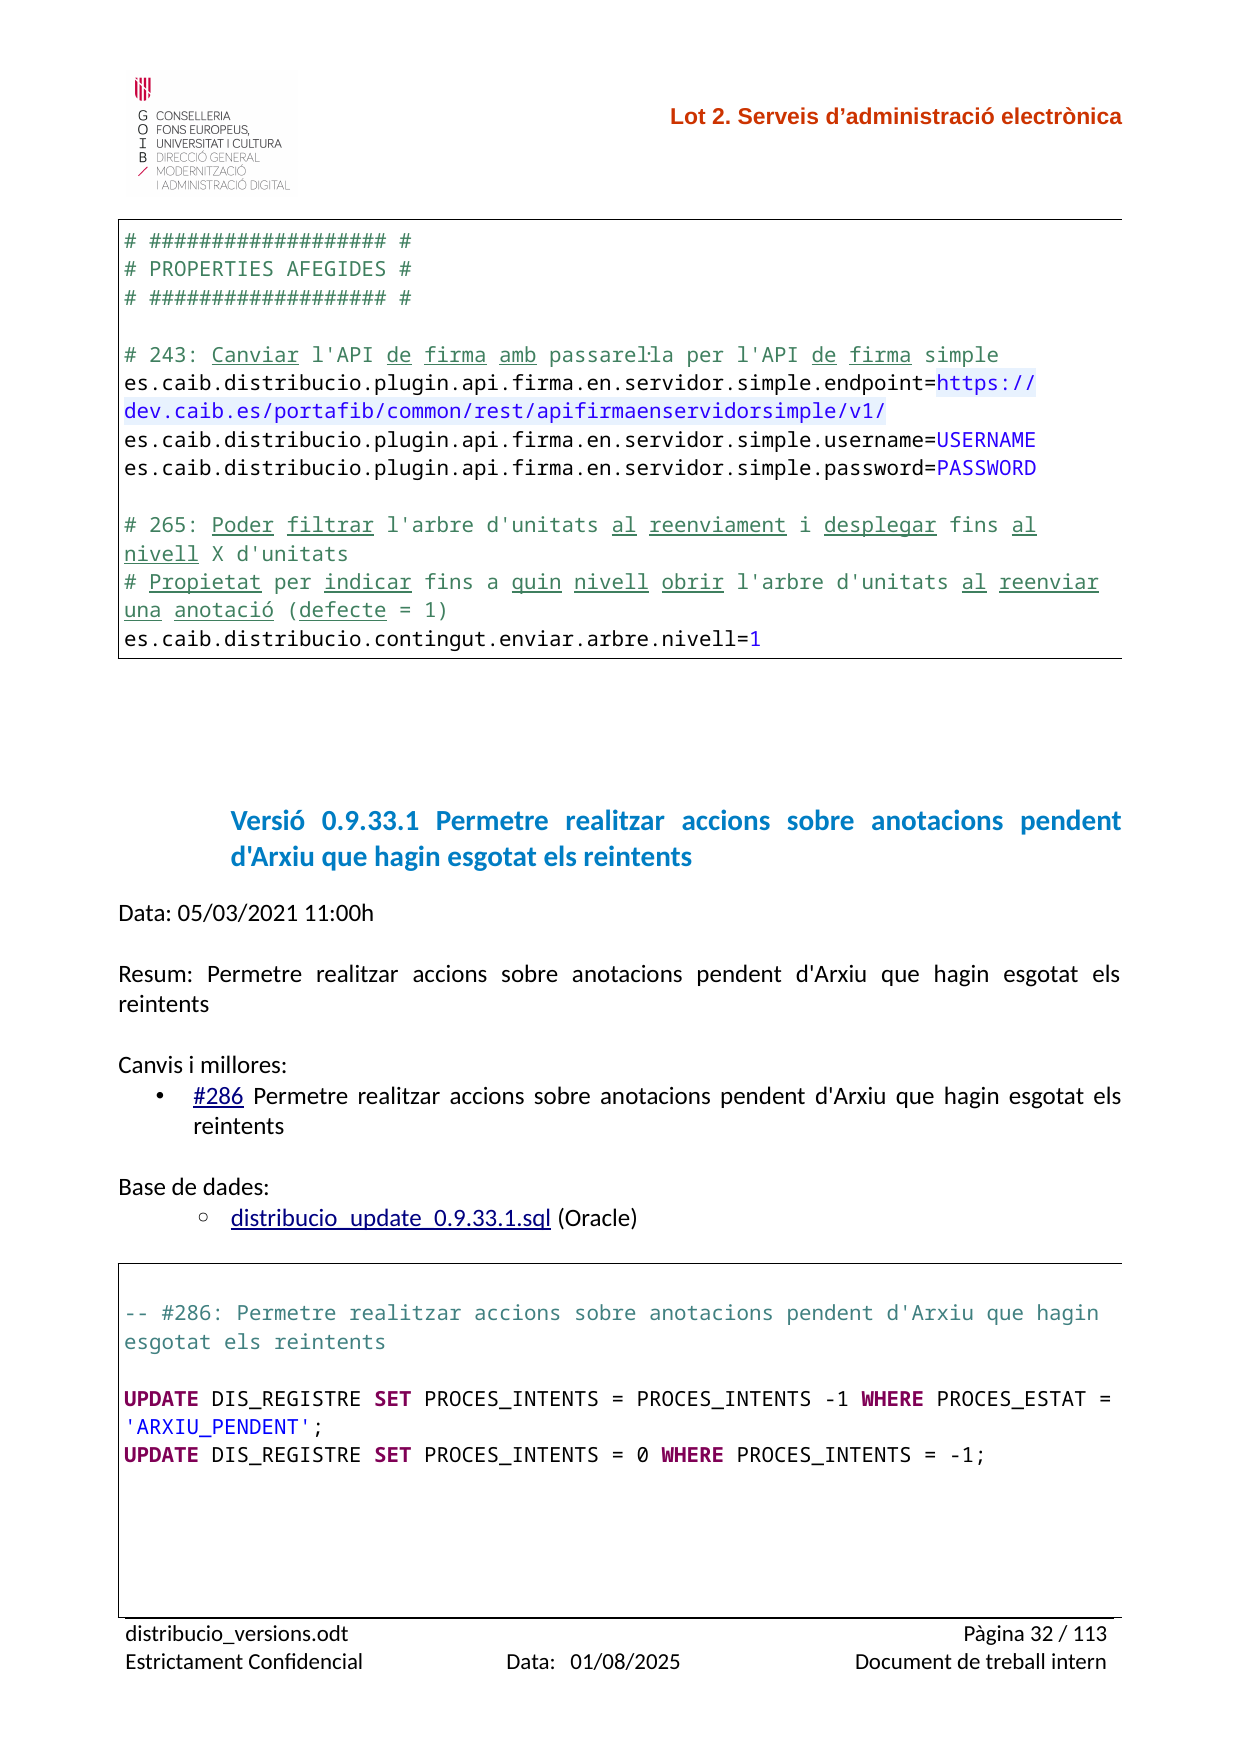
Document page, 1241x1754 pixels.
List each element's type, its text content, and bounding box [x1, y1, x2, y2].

list distribucio_update_0.9.33.1.sql (Oracle) [193, 1202, 1122, 1233]
text Resum: Permetre realitzar accions sobre anotacions pendent d'Arxiu que hagin esgotat els reintents [118, 958, 1122, 1019]
text Canvis i millores: [118, 1049, 1122, 1080]
text Base de dades: [118, 1172, 1122, 1202]
picture [126, 70, 299, 197]
table_header # ################### # # PROPERTIES AFEGIDES # # ################### # # 243: Canviar l'API de firma amb passarel·la per l'API de firma simple es.caib.distribucio.plugin.api.firma.en.servidor.simple.endpoint=https://dev.caib.es/portafib/common/rest/apifirmaenservidorsimple/v1/ es.caib.distribucio.plugin.api.firma.en.servidor.simple.username=USERNAME es.caib.distribucio.plugin.api.firma.en.servidor.simple.password=PASSWORD # 265: Poder filtrar l'arbre d'unitats al reenviament i desplegar fins al nivell X d'unitats # Propietat per indicar fins a quin nivell obrir l'arbre d'unitats al reenviar una anotació (defecte = 1) es.caib.distribucio.contingut.enviar.arbre.nivell=1 [119, 220, 1122, 658]
text Data: 05/03/2021 11:00h [118, 897, 1122, 927]
list #286 Permetre realitzar accions sobre anotacions pendent d'Arxiu que hagin esgotat els reintents [156, 1080, 1122, 1141]
table_header -- #286: Permetre realitzar accions sobre anotacions pendent d'Arxiu que hagin esgotat els reintents UPDATE DIS_REGISTRE SET PROCES_INTENTS = PROCES_INTENTS -1 WHERE PROCES_ESTAT = 'ARXIU_PENDENT'; UPDATE DIS_REGISTRE SET PROCES_INTENTS = 0 WHERE PROCES_INTENTS = -1; [119, 1264, 1122, 1617]
subtitle Versió 0.9.33.1 Permetre realitzar accions sobre anotacions pendent d'Arxiu que hagin esgotat els reintents [153, 802, 1122, 873]
